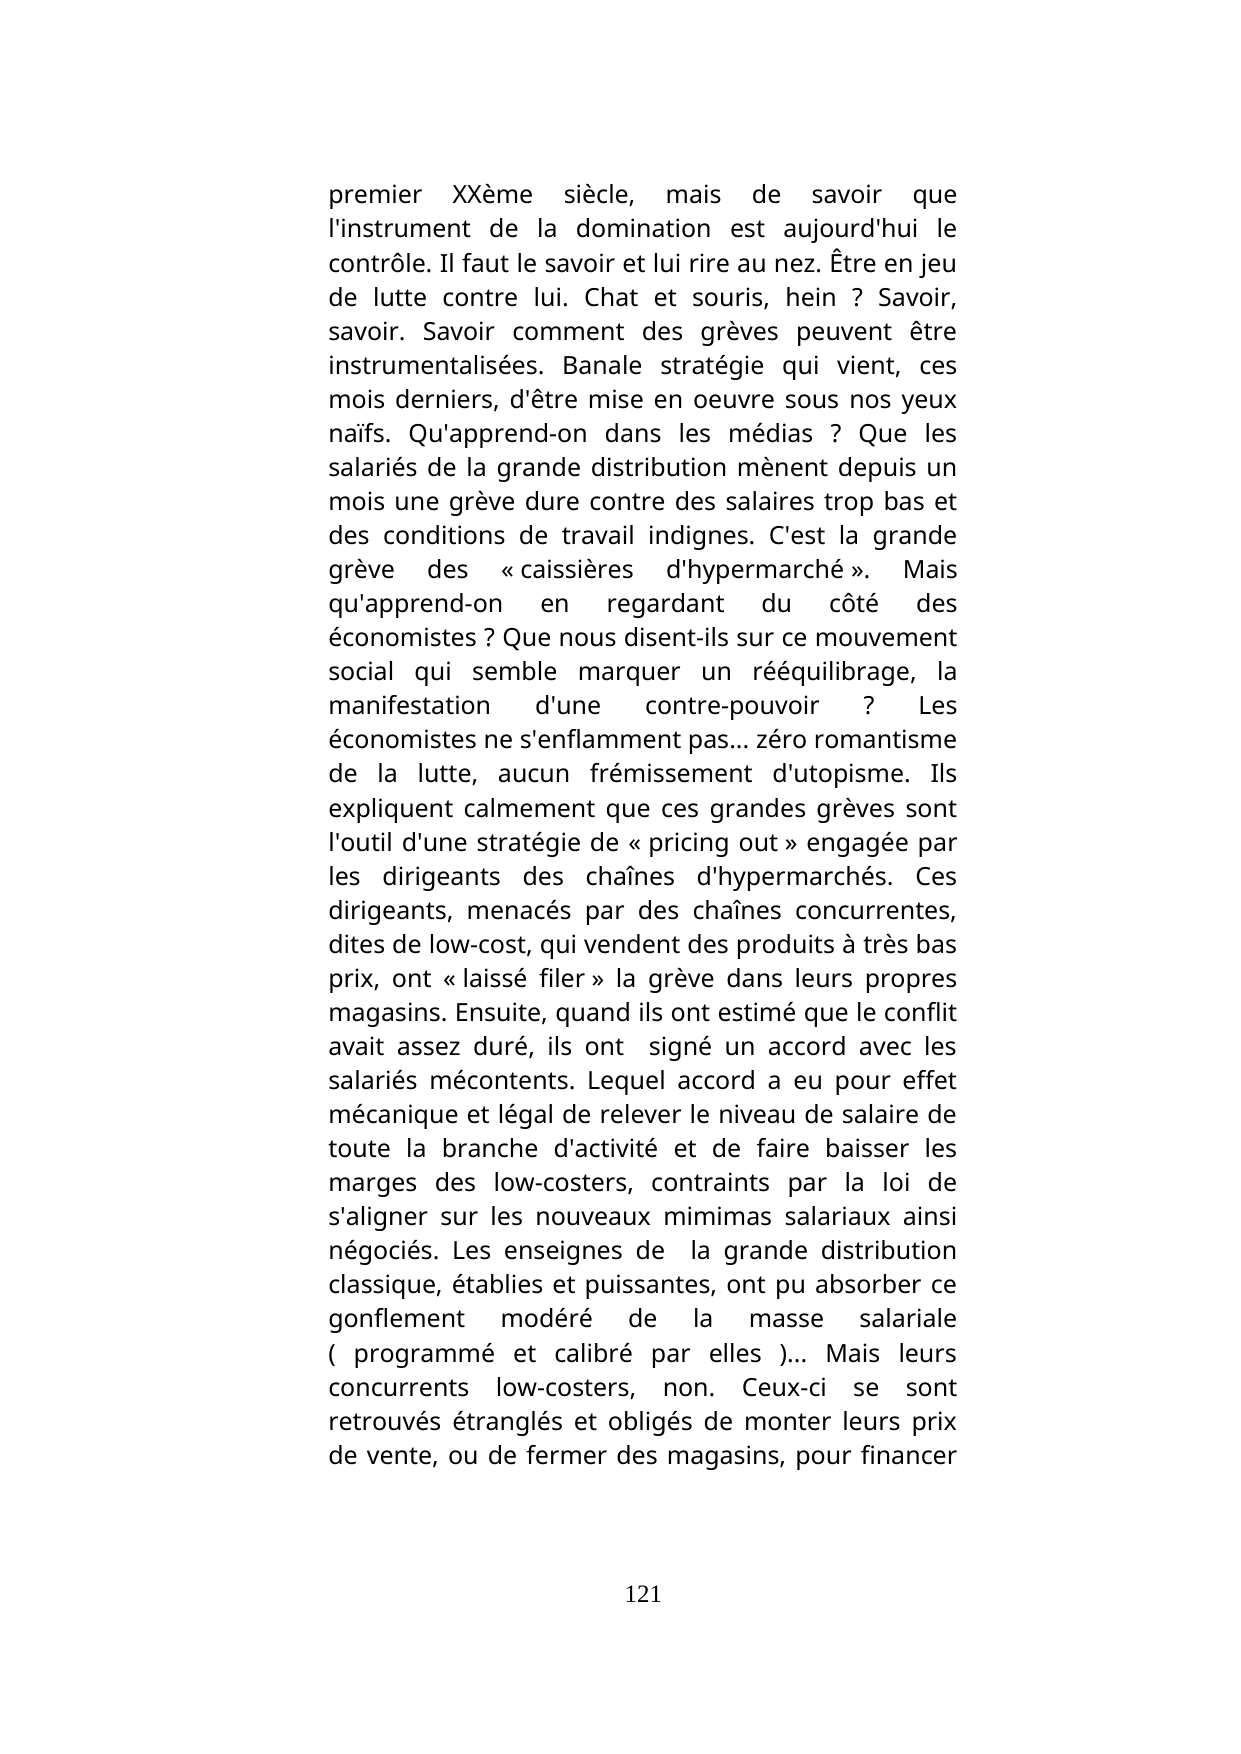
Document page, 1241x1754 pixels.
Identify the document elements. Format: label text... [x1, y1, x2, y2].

text premier XXème siècle, mais de savoir que l'instrument de la domination est aujourd'hui le contrôle. Il faut le savoir et lui rire au nez. Être en jeu de lutte contre lui. Chat et souris, hein ? Savoir, savoir. Savoir comment des grèves peuvent être instrumentalisées. Banale stratégie qui vient, ces mois derniers, d'être mise en oeuvre sous nos yeux naïfs. Qu'apprend-on dans les médias ? Que les salariés de la grande distribution mènent depuis un mois une grève dure contre des salaires trop bas et des conditions de travail indignes. C'est la grande grève des « caissières d'hypermarché ». Mais qu'apprend-on en regardant du côté des économistes ? Que nous disent-ils sur ce mouvement social qui semble marquer un rééquilibrage, la manifestation d'une contre-pouvoir ? Les économistes ne s'enflamment pas... zéro romantisme de la lutte, aucun frémissement d'utopisme. Ils expliquent calmement que ces grandes grèves sont l'outil d'une stratégie de « pricing out » engagée par les dirigeants des chaînes d'hypermarchés. Ces dirigeants, menacés par des chaînes concurrentes, dites de low-cost, qui vendent des produits à très bas prix, ont « laissé filer » la grève dans leurs propres magasins. Ensuite, quand ils ont estimé que le conflit avait assez duré, ils ont signé un accord avec les salariés mécontents. Lequel accord a eu pour effet mécanique et légal de relever le niveau de salaire de toute la branche d'activité et de faire baisser les marges des low-costers, contraints par la loi de s'aligner sur les nouveaux mimimas salariaux ainsi négociés. Les enseignes de la grande distribution classique, établies et puissantes, ont pu absorber ce gonflement modéré de la masse salariale ( programmé et calibré par elles )... Mais leurs concurrents low-costers, non. Ceux-ci se sont retrouvés étranglés et obligés de monter leurs prix de vente, ou de fermer des magasins, pour financer [328, 177, 958, 1471]
